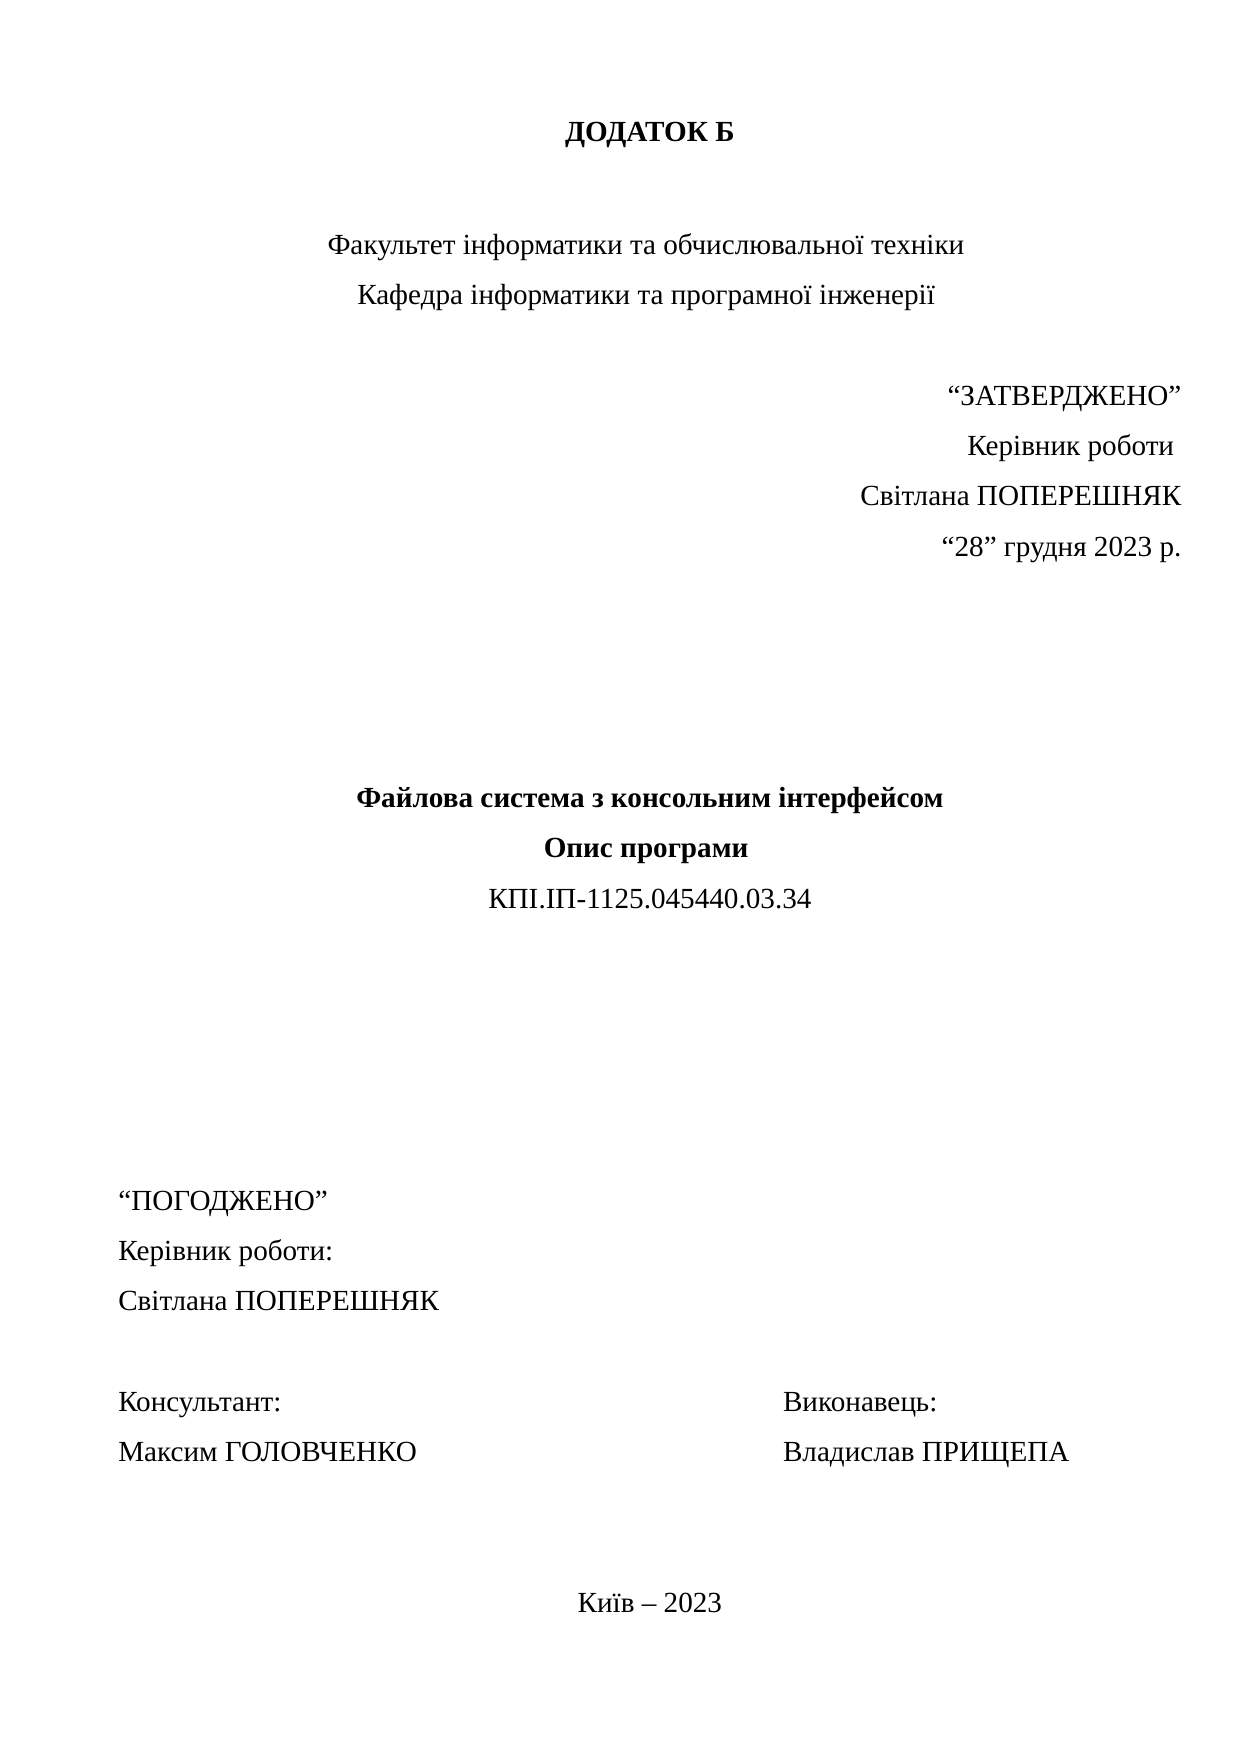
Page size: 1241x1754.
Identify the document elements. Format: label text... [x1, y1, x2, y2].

text Консультант: Виконавець: [118, 1384, 1181, 1417]
text Кафедра інформатики та програмної інженерії [118, 277, 1181, 311]
text Керівник роботи: [118, 1233, 1181, 1267]
text “ЗАТВЕРДЖЕНО” [650, 378, 1181, 411]
text Опис програми [118, 831, 1181, 864]
text Світлана ПОПЕРЕШНЯК [650, 478, 1181, 512]
text “28” грудня 2023 р. [650, 529, 1181, 562]
text Файлова система з консольним інтерфейсом [118, 780, 1181, 814]
text Факультет інформатики та обчислювальної техніки [118, 227, 1181, 260]
text Керівник роботи [650, 428, 1181, 462]
text Світлана ПОПЕРЕШНЯК [118, 1283, 1181, 1317]
text “ПОГОДЖЕНО” [118, 1183, 1181, 1216]
subtitle ДОДАТОК Б [118, 114, 1181, 147]
text Максим ГОЛОВЧЕНКО Владислав ПРИЩЕПА [118, 1434, 1181, 1468]
text Київ – 2023 [118, 1585, 1181, 1619]
text КПІ.ІП-1125.045440.03.34 [118, 881, 1181, 914]
